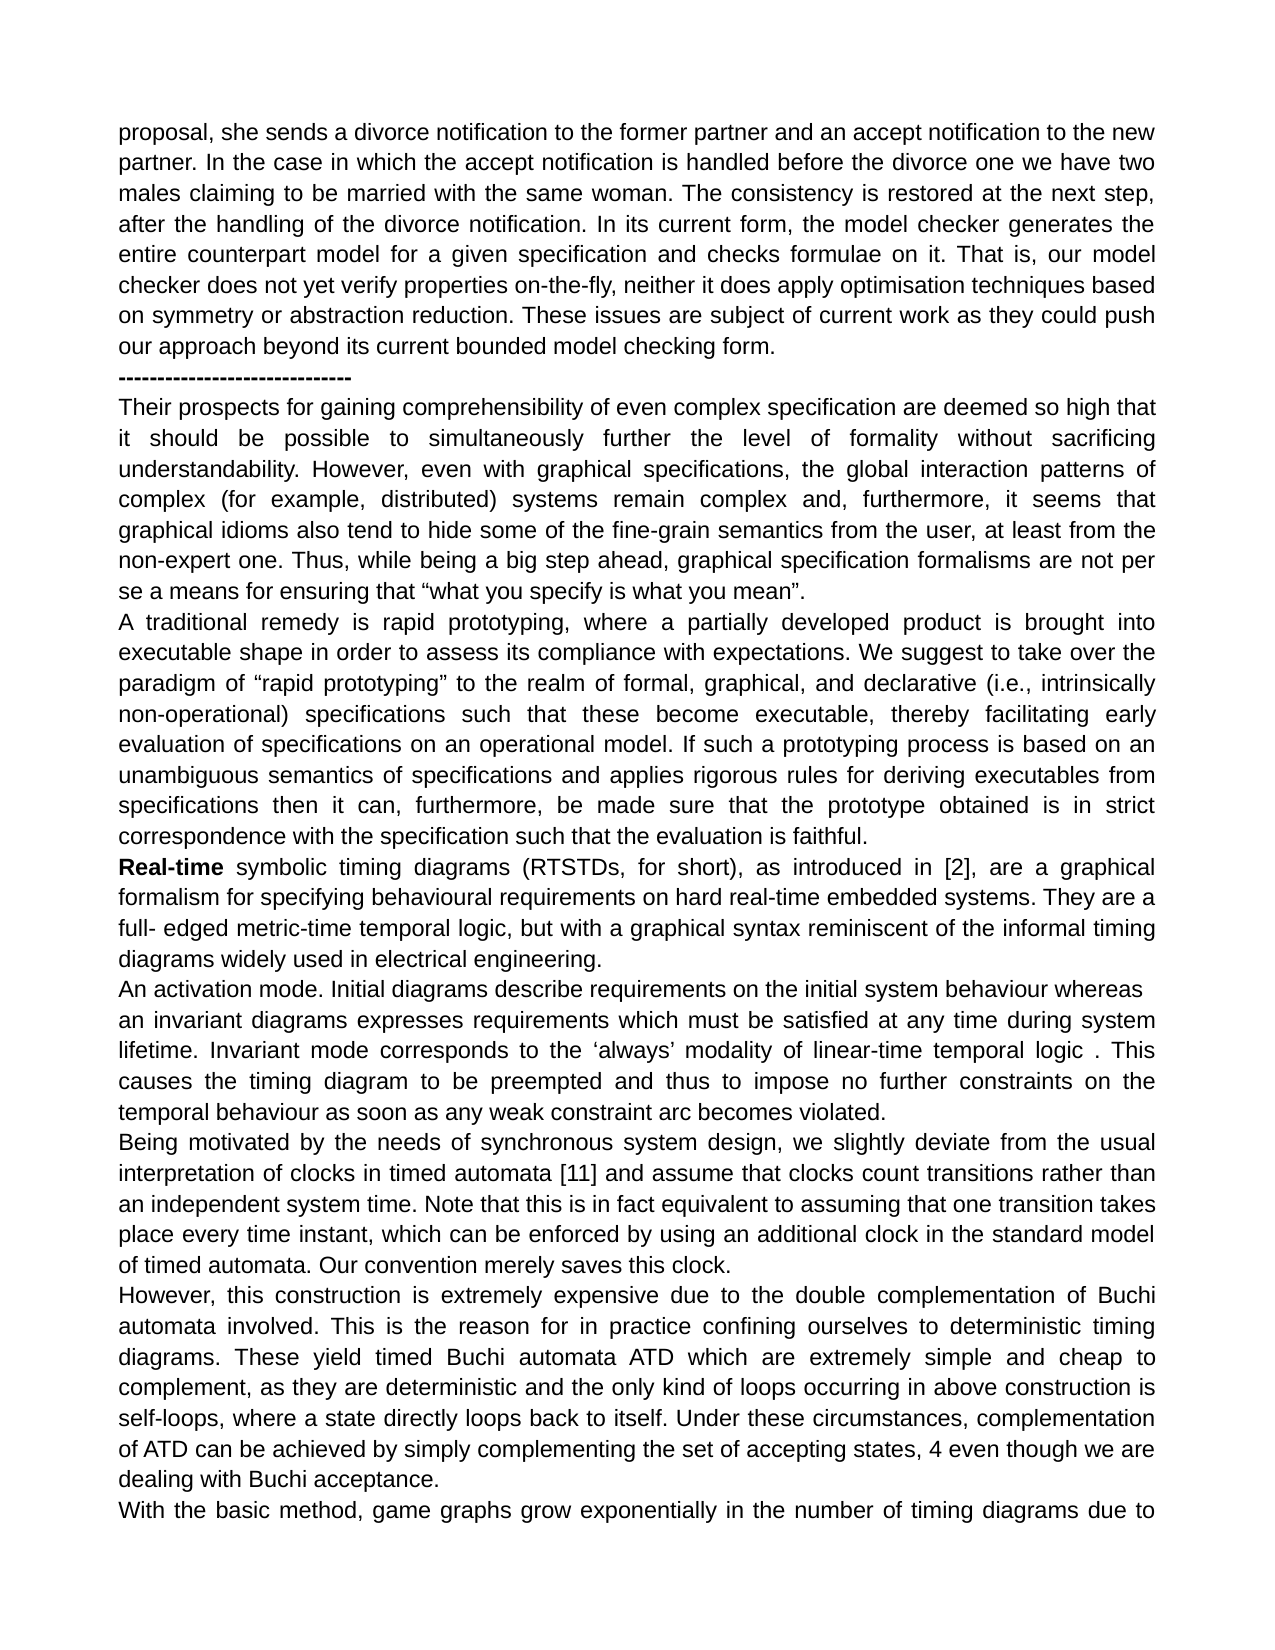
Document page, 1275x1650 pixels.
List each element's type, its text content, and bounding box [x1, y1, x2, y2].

text Real-time symbolic timing diagrams (RTSTDs, for short), as introduced in [2], are a graphical formalism for specifying behavioural requirements on hard real-time embedded systems. They are a full- edged metric-time temporal logic, but with a graphical syntax reminiscent of the informal timing diagrams widely used in electrical engineering. [118, 853, 1157, 972]
text proposal, she sends a divorce notification to the former partner and an accept notification to the new partner. In the case in which the accept notification is handled before the divorce one we have two males claiming to be married with the same woman. The consistency is restored at the next step, after the handling of the divorce notification. In its current form, the model checker generates the entire counterpart model for a given specification and checks formulae on it. That is, our model checker does not yet verify properties on-the-fly, neither it does apply optimisation techniques based on symmetry or abstraction reduction. These issues are subject of current work as they could push our approach beyond its current bounded model checking form. [118, 118, 1157, 359]
text an invariant diagrams expresses requirements which must be satisfied at any time during system lifetime. Invariant mode corresponds to the ‘always’ modality of linear-time temporal logic . This causes the timing diagram to be preempted and thus to impose no further constraints on the temporal behaviour as soon as any weak constraint arc becomes violated. [118, 1006, 1157, 1125]
text ------------------------------ [118, 363, 1157, 390]
text However, this construction is extremely expensive due to the double complementation of Buchi automata involved. This is the reason for in practice confining ourselves to deterministic timing diagrams. These yield timed Buchi automata ATD which are extremely simple and cheap to complement, as they are deterministic and the only kind of loops occurring in above construction is self-loops, where a state directly loops back to itself. Under these circumstances, complementation of ATD can be achieved by simply complementing the set of accepting states, 4 even though we are dealing with Buchi acceptance. [118, 1282, 1157, 1492]
text Their prospects for gaining comprehensibility of even complex specification are deemed so high that it should be possible to simultaneously further the level of formality without sacrificing understandability. However, even with graphical specifications, the global interaction patterns of complex (for example, distributed) systems remain complex and, furthermore, it seems that graphical idioms also tend to hide some of the fine-grain semantics from the user, at least from the non-expert one. Thus, while being a big step ahead, graphical specification formalisms are not per se a means for ensuring that “what you specify is what you mean”. [118, 394, 1157, 604]
text A traditional remedy is rapid prototyping, where a partially developed product is brought into executable shape in order to assess its compliance with expectations. We suggest to take over the paradigm of “rapid prototyping” to the realm of formal, graphical, and declarative (i.e., intrinsically non-operational) specifications such that these become executable, thereby facilitating early evaluation of specifications on an operational model. If such a prototyping process is based on an unambiguous semantics of specifications and applies rigorous rules for deriving executables from specifications then it can, furthermore, be made sure that the prototype obtained is in strict correspondence with the specification such that the evaluation is faithful. [118, 608, 1157, 849]
text An activation mode. Initial diagrams describe requirements on the initial system behaviour whereas [118, 976, 1157, 1002]
text With the basic method, game graphs grow exponentially in the number of timing diagrams due to [118, 1496, 1157, 1523]
text Being motivated by the needs of synchronous system design, we slightly deviate from the usual interpretation of clocks in timed automata [11] and assume that clocks count transitions rather than an independent system time. Note that this is in fact equivalent to assuming that one transition takes place every time instant, which can be enforced by using an additional clock in the standard model of timed automata. Our convention merely saves this clock. [118, 1129, 1157, 1278]
